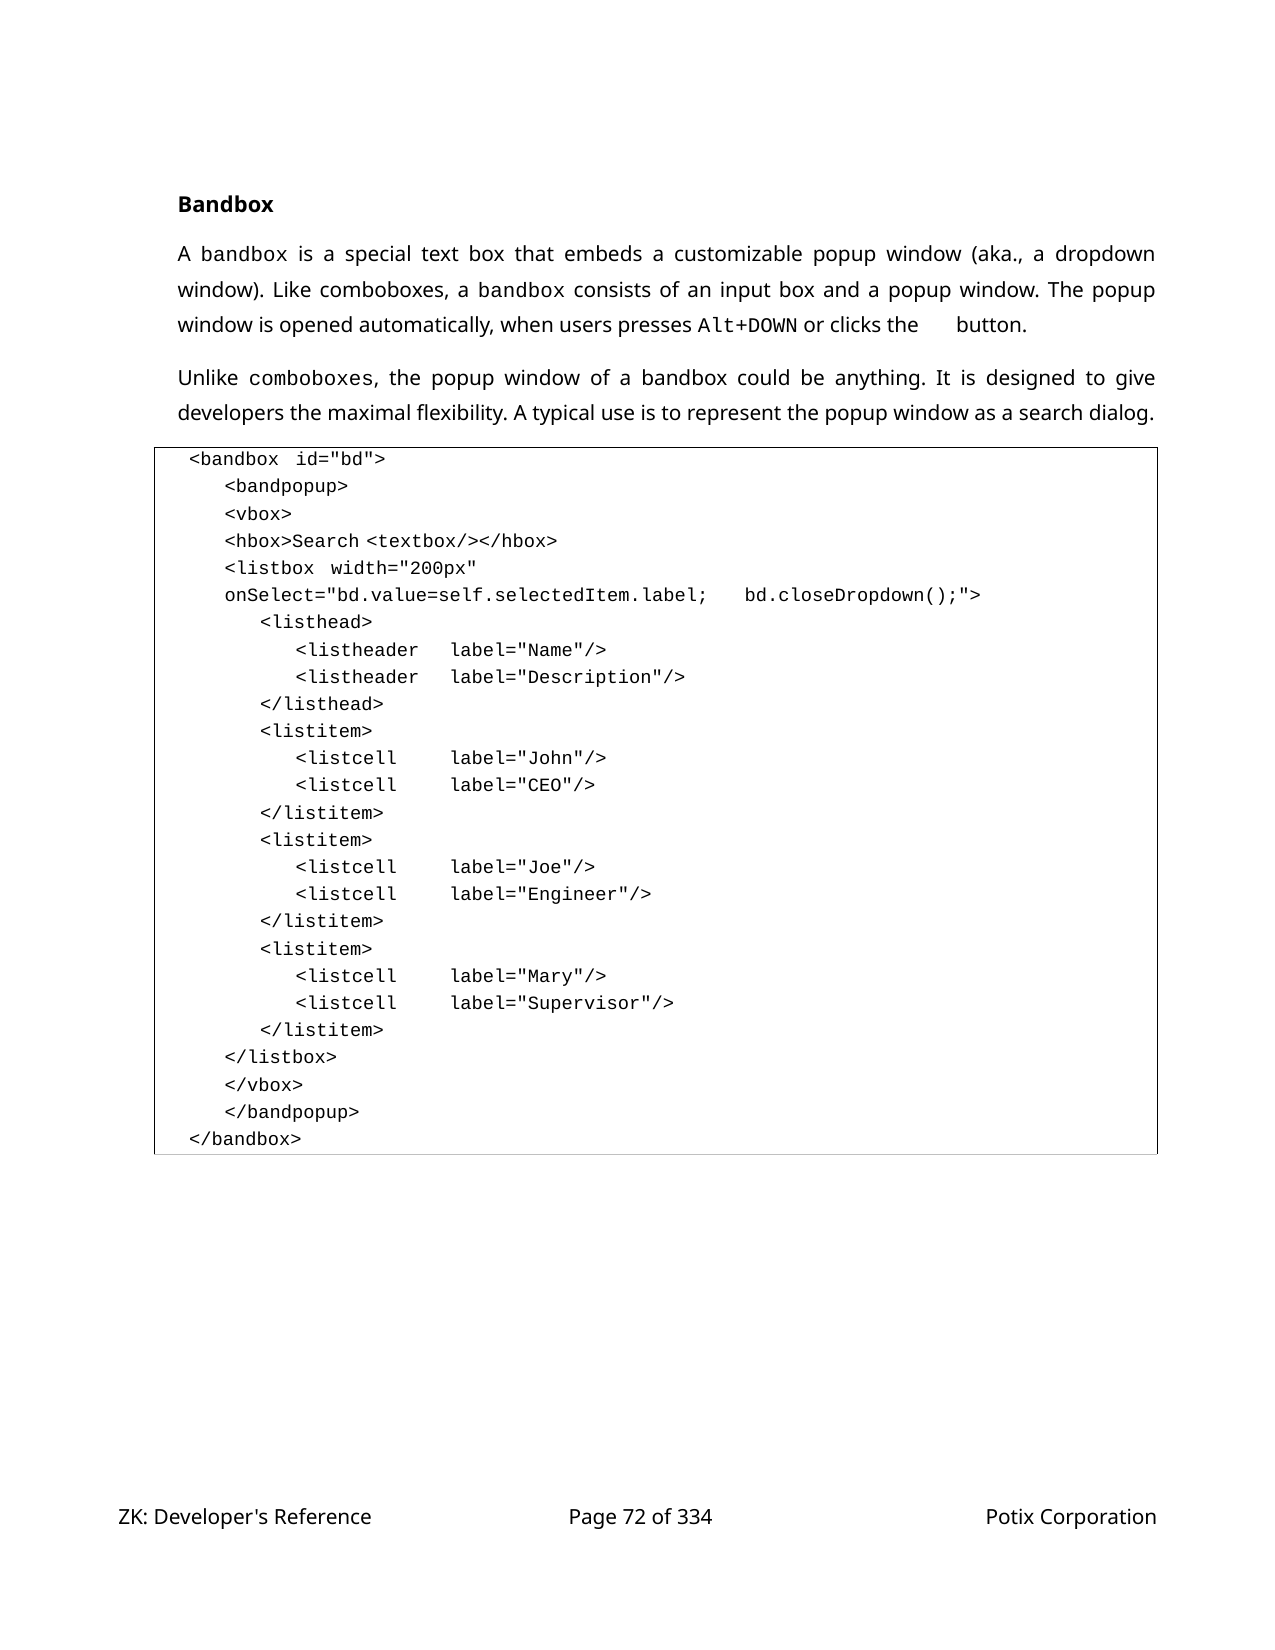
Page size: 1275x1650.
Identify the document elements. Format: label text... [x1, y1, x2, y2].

text <listheader label="Description"/> [155, 664, 1157, 689]
text <listhead> [155, 610, 1157, 634]
text <vbox> [155, 501, 1157, 526]
text <listcell label="CEO"/> [155, 773, 1157, 798]
text onSelect="bd.value=self.selectedItem.label; bd.closeDropdown();"> [155, 583, 1157, 607]
text <listcell label="John"/> [155, 746, 1157, 770]
text <listheader label="Name"/> [155, 637, 1157, 662]
text <listcell label="Joe"/> [155, 855, 1157, 879]
text <listbox width="200px" [155, 556, 1157, 580]
text <bandbox id="bd"> [155, 448, 1157, 471]
text <listcell label="Engineer"/> [155, 882, 1157, 906]
text </vbox> [155, 1072, 1157, 1097]
text </listitem> [155, 1018, 1157, 1042]
text </bandbox> [155, 1127, 1157, 1154]
text </bandpopup> [155, 1099, 1157, 1124]
text <listitem> [155, 828, 1157, 852]
text </listitem> [155, 909, 1157, 933]
text <bandpopup> [155, 474, 1157, 498]
subtitle Bandbox [177, 189, 1157, 219]
text <listitem> [155, 719, 1157, 743]
text Unlike comboboxes, the popup window of a bandbox could be anything. It is designed to give developers the maximal flexibility. A typical use is to represent the popup window as a search dialog. [177, 363, 1157, 426]
text </listitem> [155, 801, 1157, 825]
text <listcell label="Supervisor"/> [155, 991, 1157, 1015]
text </listbox> [155, 1045, 1157, 1069]
text <listcell label="Mary"/> [155, 964, 1157, 988]
text <hbox>Search <textbox/></hbox> [155, 529, 1157, 553]
text A bandbox is a special text box that embeds a customizable popup window (aka., a dropdown window). Like comboboxes, a bandbox consists of an input box and a popup window. The popup window is opened automatically, when users presses Alt+DOWN or clicks the button. [177, 239, 1157, 342]
text </listhead> [155, 692, 1157, 716]
text <listitem> [155, 936, 1157, 961]
